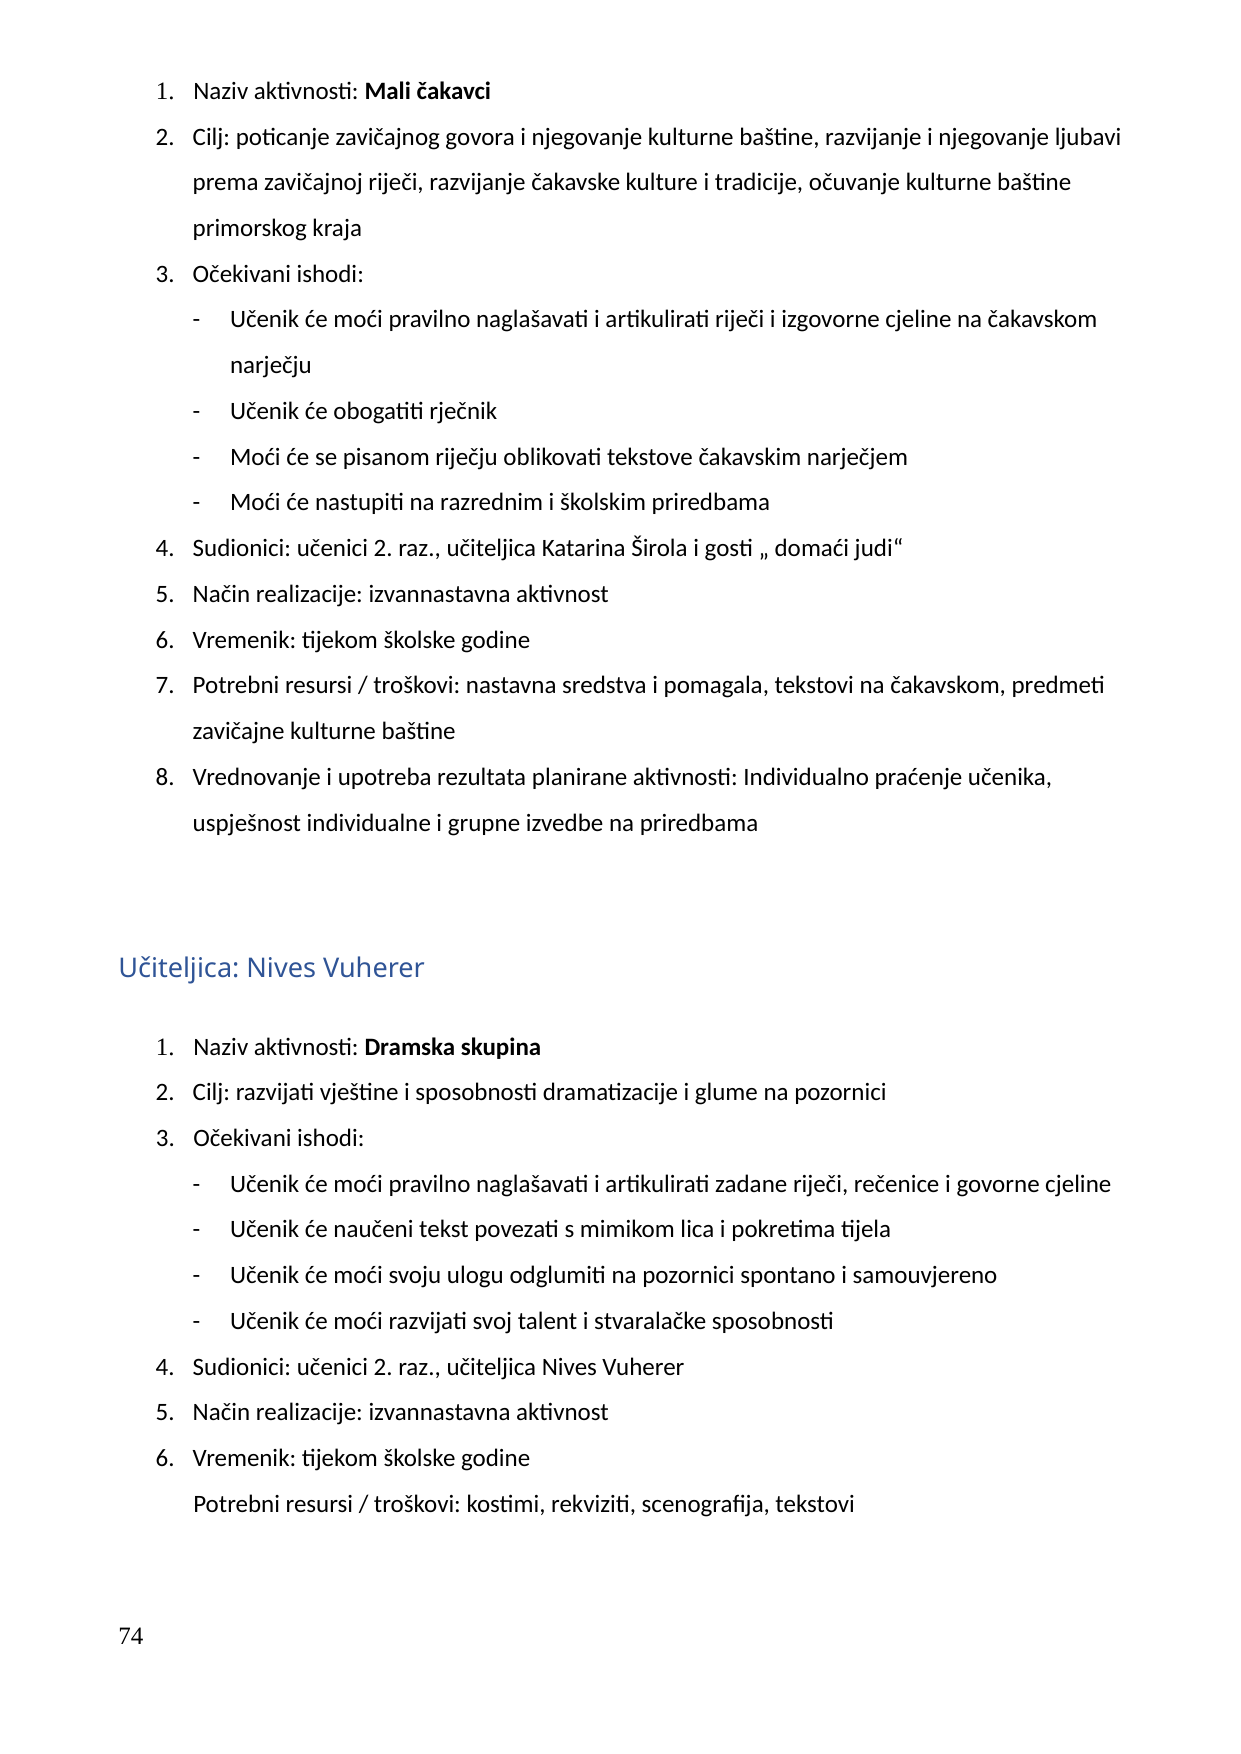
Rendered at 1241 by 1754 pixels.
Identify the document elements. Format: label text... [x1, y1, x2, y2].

list Učenik će moći pravilno naglašavati i artikulirati zadane riječi, rečenice i govorne cjeline [192, 1168, 1122, 1198]
list Očekivani ishodi: [156, 1122, 1122, 1153]
list Učenik će moći svoju ulogu odglumiti na pozornici spontano i samouvjereno [192, 1259, 1122, 1290]
list Naziv aktivnosti: Dramska skupina [156, 1031, 1122, 1061]
list Moći će se pisanom riječju oblikovati tekstove čakavskim narječjem [192, 441, 1122, 471]
list Učenik će moći razvijati svoj talent i stvaralačke sposobnosti [192, 1305, 1122, 1336]
list Način realizacije: izvannastavna aktivnost [155, 578, 1122, 608]
list Učenik će obogatiti rječnik [192, 395, 1122, 426]
list Način realizacije: izvannastavna aktivnost [155, 1396, 1122, 1427]
list Učenik će moći pravilno naglašavati i artikulirati riječi i izgovorne cjeline na čakavskom narječju [192, 304, 1122, 380]
list Vrednovanje i upotreba rezultata planirane aktivnosti: Individualno praćenje učenika, uspješnost individualne i grupne izvedbe na priredbama [155, 761, 1122, 837]
list Cilj: poticanje zavičajnog govora i njegovanje kulturne baštine, razvijanje i njegovanje ljubavi prema zavičajnoj riječi, razvijanje čakavske kulture i tradicije, očuvanje kulturne baštine primorskog kraja [155, 121, 1122, 243]
list Sudionici: učenici 2. raz., učiteljica Nives Vuherer [155, 1351, 1122, 1381]
list Vremenik: tijekom školske godine [155, 624, 1122, 654]
list Sudionici: učenici 2. raz., učiteljica Katarina Širola i gosti „ domaći judi“ [155, 532, 1122, 563]
list Moći će nastupiti na razrednim i školskim priredbama [192, 487, 1122, 517]
list Učenik će naučeni tekst povezati s mimikom lica i pokretima tijela [192, 1213, 1122, 1244]
text Potrebni resursi / troškovi: kostimi, rekviziti, scenografija, tekstovi [193, 1488, 1122, 1518]
list Cilj: razvijati vještine i sposobnosti dramatizacije i glume na pozornici [155, 1076, 1122, 1107]
list Očekivani ishodi: [155, 258, 1122, 288]
list Potrebni resursi / troškovi: nastavna sredstva i pomagala, tekstovi na čakavskom, predmeti zavičajne kulturne baštine [155, 669, 1122, 746]
subtitle Učiteljica: Nives Vuherer [118, 948, 1122, 985]
list Vremenik: tijekom školske godine [155, 1442, 1122, 1473]
list Naziv aktivnosti: Mali čakavci [156, 75, 1122, 106]
